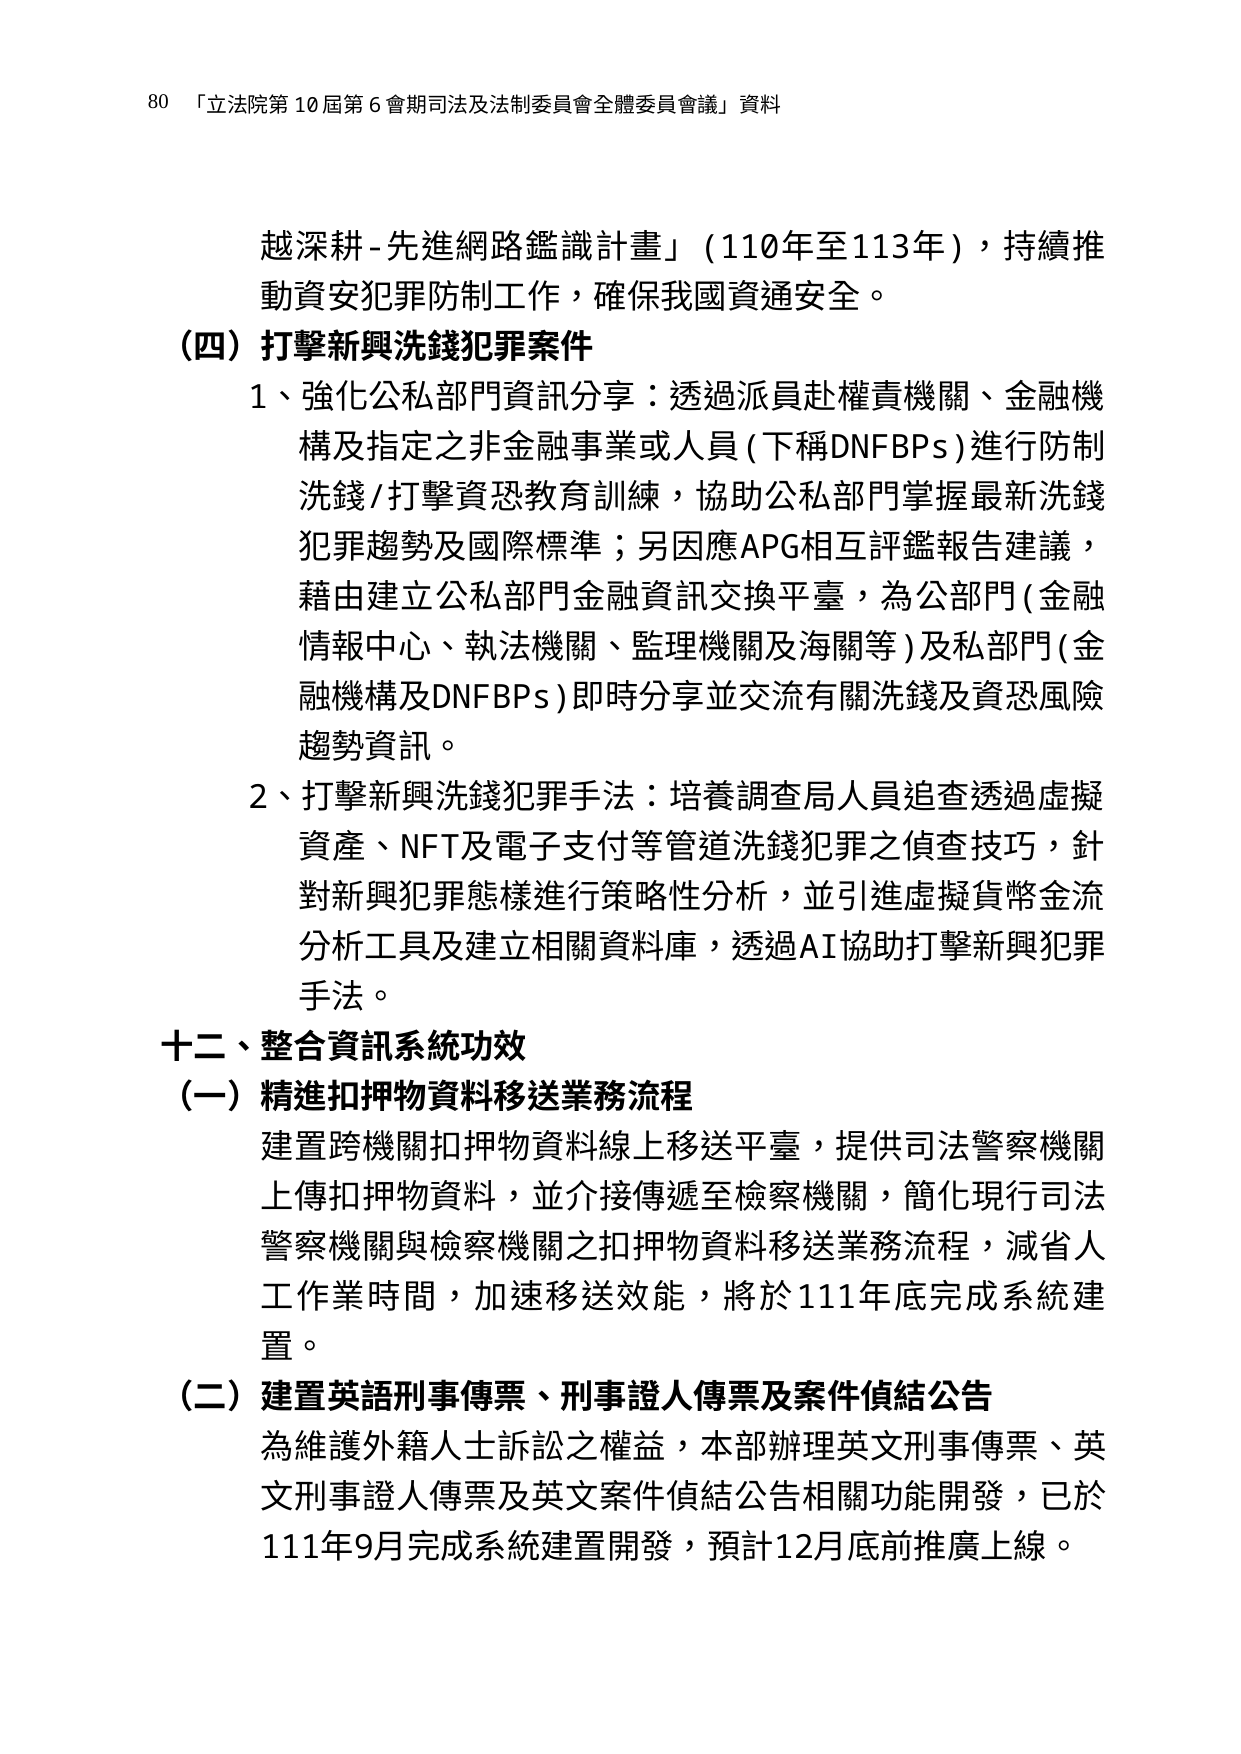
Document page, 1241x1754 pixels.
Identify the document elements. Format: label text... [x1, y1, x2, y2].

text （一）精進扣押物資料移送業務流程 [160, 1069, 1106, 1119]
text （二）建置英語刑事傳票、刑事證人傳票及案件偵結公告 [160, 1369, 1106, 1419]
text 越深耕-先進網路鑑識計畫」(110年至113年)，持續推動資安犯罪防制工作，確保我國資通安全。 [260, 219, 1106, 319]
text 為維護外籍人士訴訟之權益，本部辦理英文刑事傳票、英文刑事證人傳票及英文案件偵結公告相關功能開發，已於111年9月完成系統建置開發，預計12月底前推廣上線。 [260, 1419, 1106, 1569]
text 建置跨機關扣押物資料線上移送平臺，提供司法警察機關上傳扣押物資料，並介接傳遞至檢察機關，簡化現行司法警察機關與檢察機關之扣押物資料移送業務流程，減省人工作業時間，加速移送效能，將於111年底完成系統建置。 [260, 1119, 1106, 1369]
text 1、強化公私部門資訊分享：透過派員赴權責機關、金融機構及指定之非金融事業或人員(下稱DNFBPs)進行防制洗錢/打擊資恐教育訓練，協助公私部門掌握最新洗錢犯罪趨勢及國際標準；另因應APG相互評鑑報告建議，藉由建立公私部門金融資訊交換平臺，為公部門(金融情報中心、執法機關、監理機關及海關等)及私部門(金融機構及DNFBPs)即時分享並交流有關洗錢及資恐風險趨勢資訊。 [248, 369, 1106, 769]
text 十二、整合資訊系統功效 [160, 1019, 1106, 1069]
text 2、打擊新興洗錢犯罪手法：培養調查局人員追查透過虛擬資產、NFT及電子支付等管道洗錢犯罪之偵查技巧，針對新興犯罪態樣進行策略性分析，並引進虛擬貨幣金流分析工具及建立相關資料庫，透過AI協助打擊新興犯罪手法。 [248, 769, 1106, 1019]
text （四）打擊新興洗錢犯罪案件 [160, 319, 1106, 369]
